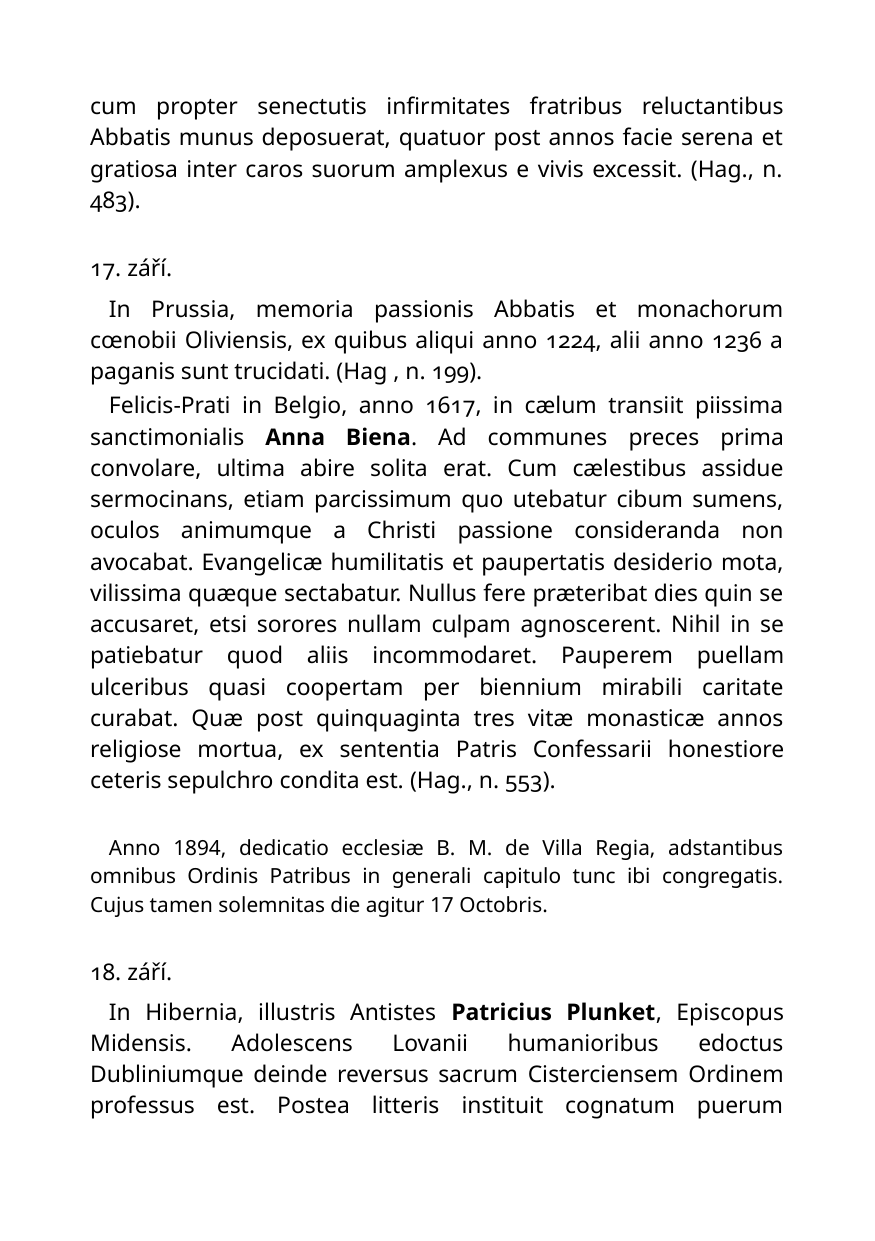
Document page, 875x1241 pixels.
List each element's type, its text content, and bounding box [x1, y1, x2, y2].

text cum propter senectutis infirmitates fratribus reluctantibus Abbatis munus deposuerat, quatuor post annos facie serena et gratiosa inter caros suorum amplexus e vivis excessit. (Hag., n. 483). [90, 90, 784, 215]
text In Hibernia, illustris Antistes Patricius Plunket, Episco­pus Midensis. Adolescens Lovanii humanioribus edoctus Dubliniumque deinde reversus sacrum Cisterciensem Ordinem professus est. Postea litteris instituit cognatum puerum [90, 996, 784, 1121]
text In Prussia, memoria passionis Abbatis et monachorum cœnobii Oliviensis, ex quibus aliqui anno 1224, alii anno 1236 a paganis sunt trucidati. (Hag , n. 199). [90, 292, 784, 386]
text 18. září. [90, 955, 784, 987]
text Anno 1894, dedicatio ecclesiæ B. M. de Villa Regia, adstantibus omnibus Ordinis Patribus in generali capitulo tunc ibi congregatis. Cujus tamen solemnitas die agitur 17 Octobris. [90, 833, 784, 918]
text Felicis-Prati in Belgio, anno 1617, in cælum transiit piissima sanctimonialis Anna Biena. Ad communes preces prima convolare, ultima abire solita erat. Cum cælestibus assidue sermocinans, etiam parcissimum quo utebatur cibum sumens, oculos animumque a Christi passione consideranda non avocabat. Evangelicæ humilitatis et paupertatis desiderio mota, vilissima quæque sectabatur. Nullus fere præteribat dies quin se accusaret, etsi sorores nullam culpam agnosce­rent. Nihil in se patiebatur quod aliis incommodaret. Paupe­rem puellam ulceribus quasi coopertam per biennium mirabili caritate curabat. Quæ post quinquaginta tres vitæ monasticæ annos religiose mortua, ex sententia Patris Confessarii hone­stiore ceteris sepulchro condita est. (Hag., n. 553). [90, 389, 784, 796]
text 17. září. [90, 252, 784, 283]
